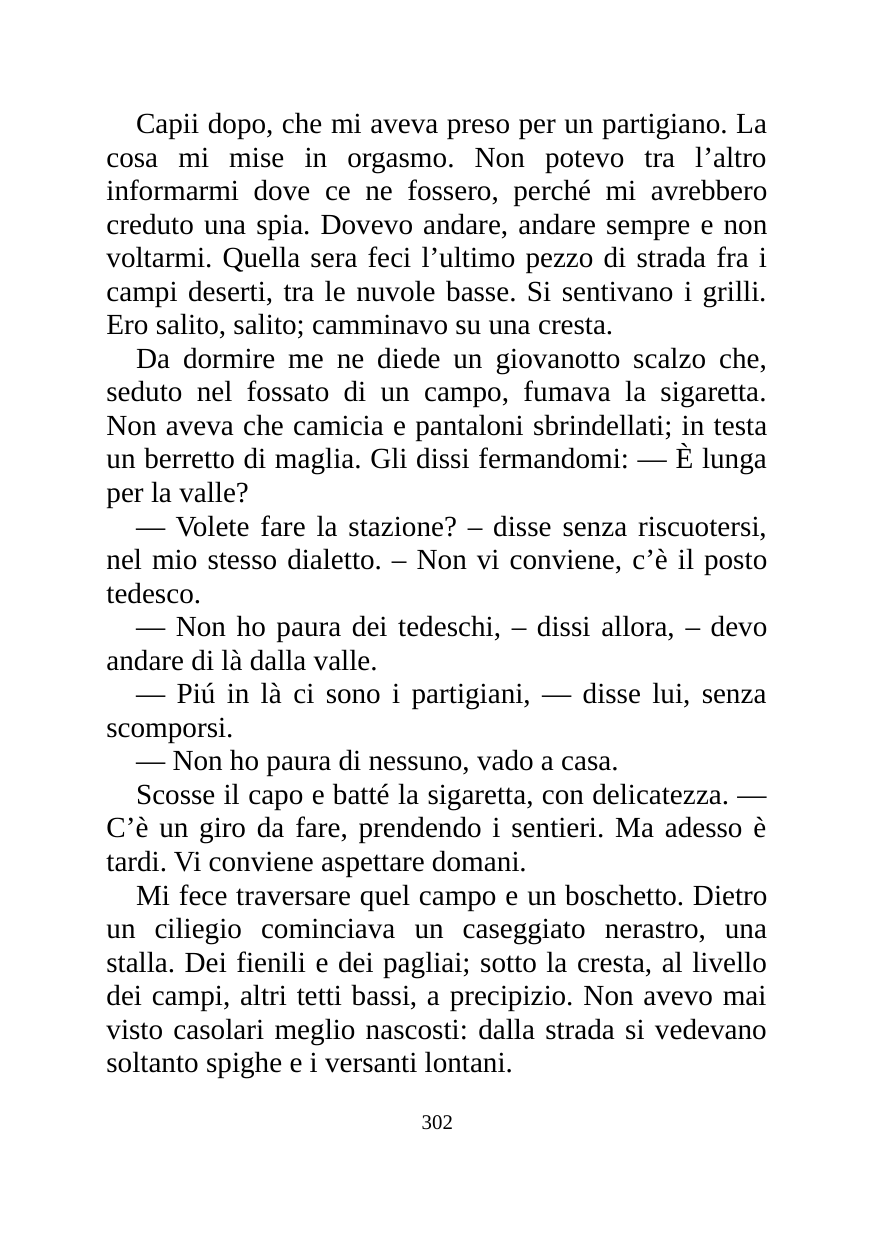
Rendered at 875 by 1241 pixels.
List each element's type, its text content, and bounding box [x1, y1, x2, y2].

text Capii dopo, che mi aveva preso per un partigiano. La cosa mi mise in orgasmo. Non potevo tra l’altro informarmi dove ce ne fossero, perché mi avrebbero creduto una spia. Dovevo andare, andare sempre e non voltarmi. Quella sera feci l’ultimo pezzo di strada fra i campi deserti, tra le nuvole basse. Si sentivano i grilli. Ero salito, salito; camminavo su una cresta. [106, 106, 768, 341]
text — Volete fare la stazione? – disse senza riscuotersi, nel mio stesso dialetto. – Non vi conviene, c’è il posto tedesco. [106, 509, 768, 609]
text Mi fece traversare quel campo e un boschetto. Dietro un ciliegio cominciava un caseggiato nerastro, una stalla. Dei fienili e dei pagliai; sotto la cresta, al livello dei campi, altri tetti bassi, a precipizio. Non avevo mai visto casolari meglio nascosti: dalla strada si vedevano soltanto spighe e i versanti lontani. [106, 878, 768, 1079]
text — Non ho paura di nessuno, vado a casa. [106, 743, 768, 777]
text Da dormire me ne diede un giovanotto scalzo che, seduto nel fossato di un campo, fumava la sigaretta. Non aveva che camicia e pantaloni sbrindellati; in testa un berretto di maglia. Gli dissi fermandomi: — È lunga per la valle? [106, 341, 768, 509]
text — Piú in là ci sono i partigiani, — disse lui, senza scomporsi. [106, 676, 768, 743]
text Scosse il capo e batté la sigaretta, con delicatezza. — C’è un giro da fare, prendendo i sentieri. Ma adesso è tardi. Vi conviene aspettare domani. [106, 777, 768, 878]
text — Non ho paura dei tedeschi, – dissi allora, – devo andare di là dalla valle. [106, 609, 768, 676]
